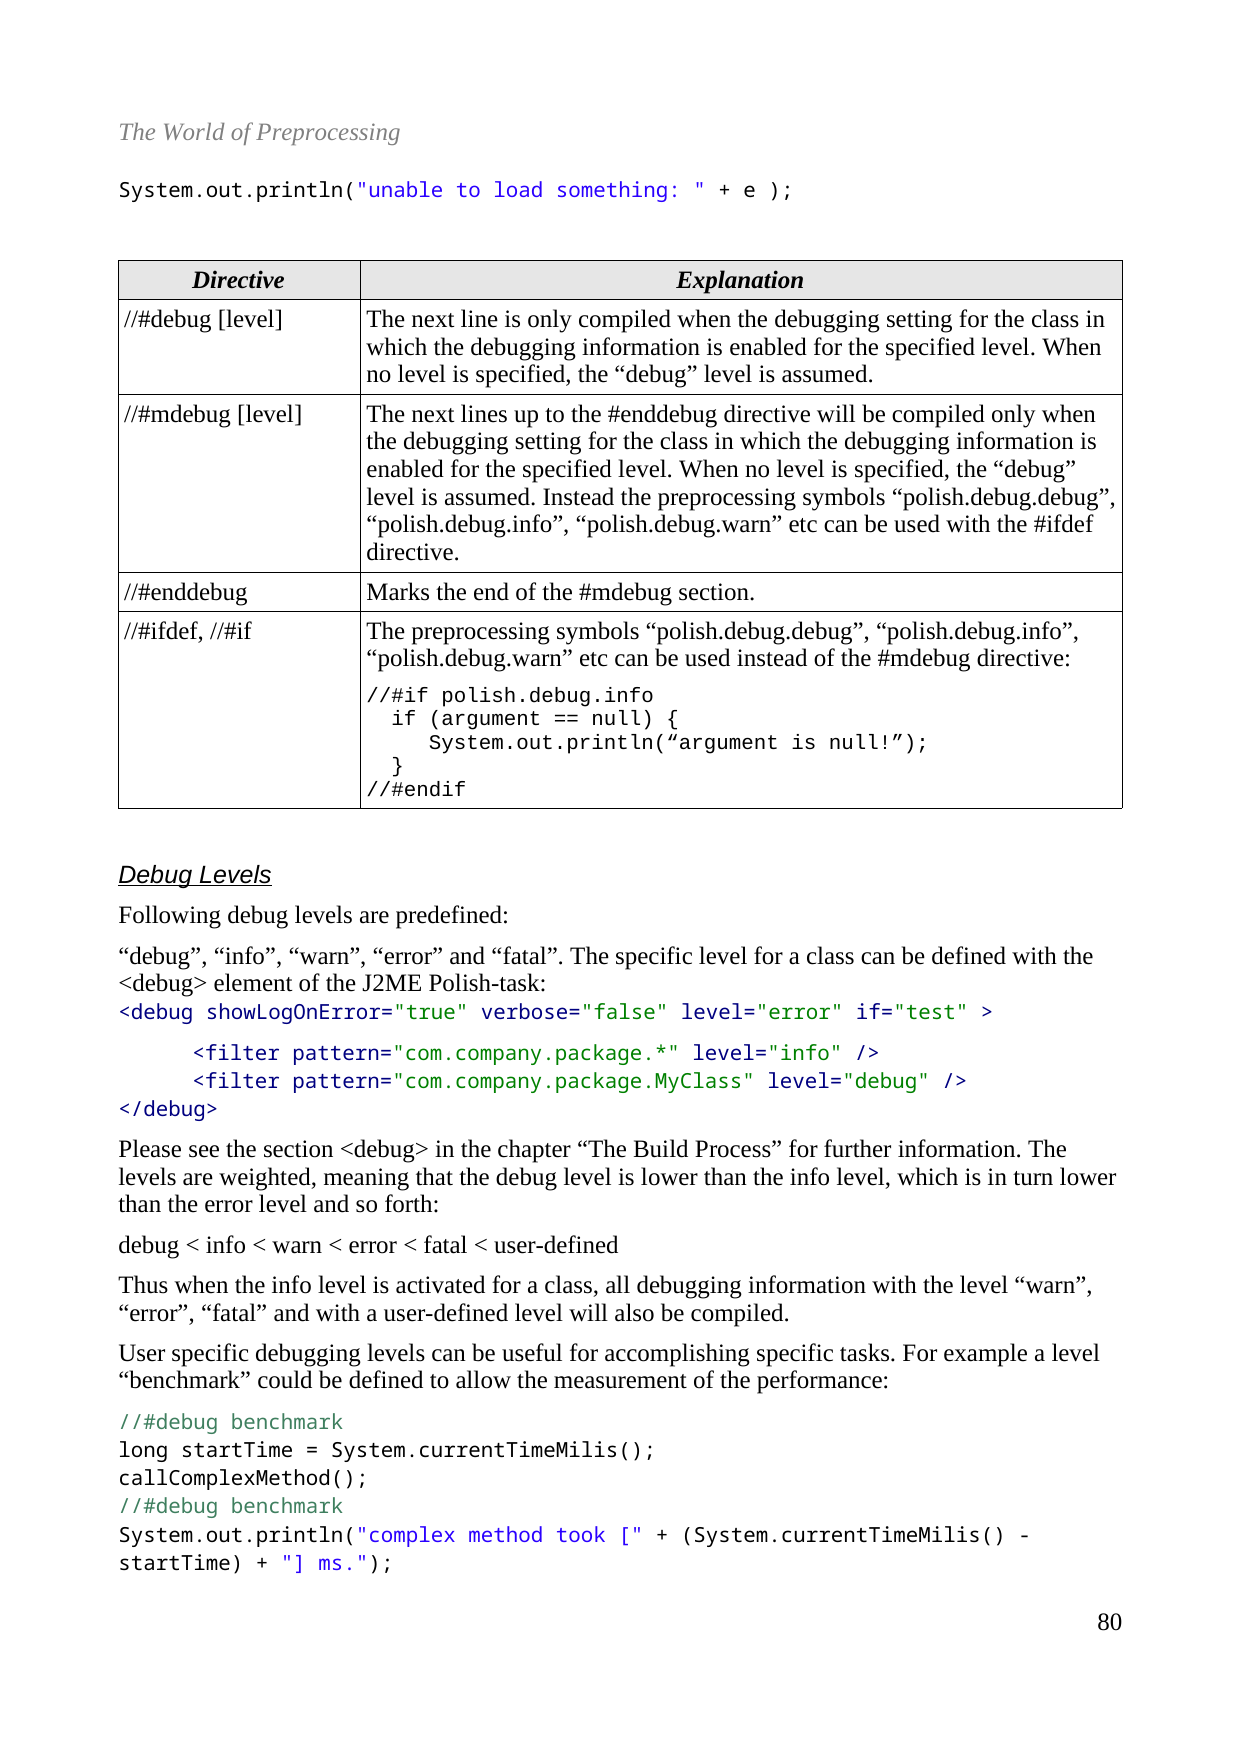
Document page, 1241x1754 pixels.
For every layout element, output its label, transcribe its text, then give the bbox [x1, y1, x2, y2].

text callComplexMethod(); [118, 1463, 1122, 1491]
table_cell //#ifdef, //#if [119, 612, 360, 808]
text “debug”, “info”, “warn”, “error” and “fatal”. The specific level for a class can be defined with the <debug> element of the J2ME Polish-task: <debug showLogOnError="true" verbose="false" level="error" if="test" > [118, 942, 1122, 1025]
table_cell //#enddebug [119, 573, 360, 611]
text //#debug benchmark [118, 1407, 1122, 1435]
table_cell //#mdebug [level] [119, 395, 360, 572]
text System.out.println("complex method took [" + (System.currentTimeMilis() - startTime) + "] ms."); [118, 1520, 1122, 1576]
table_cell The next line is only compiled when the debugging setting for the class in which the debugging information is enabled for the specified level. When no level is specified, the “debug” level is assumed. [361, 300, 1122, 394]
table_cell The preprocessing symbols “polish.debug.debug”, “polish.debug.info”, “polish.debug.warn” etc can be used instead of the #mdebug directive: //#if polish.debug.info if (argument == null) { System.out.println(“argument is null!”); } //#endif [361, 612, 1122, 808]
table_header Explanation [361, 261, 1122, 299]
table_cell //#debug [level] [119, 300, 360, 394]
text </debug> [118, 1094, 1122, 1123]
text debug < info < warn < error < fatal < user-defined [118, 1231, 1122, 1258]
text Following debug levels are predefined: [118, 902, 1122, 929]
text System.out.println("unable to load something: " + e ); [118, 175, 1122, 203]
text //#debug benchmark [118, 1491, 1122, 1520]
text <filter pattern="com.company.package.MyClass" level="debug" /> [118, 1066, 1122, 1094]
text <filter pattern="com.company.package.*" level="info" /> [118, 1038, 1122, 1066]
text Thus when the info level is activated for a class, all debugging information with the level “warn”, “error”, “fatal” and with a user-defined level will also be compiled. [118, 1271, 1122, 1326]
subtitle Debug Levels [118, 861, 1122, 889]
text long startTime = System.currentTimeMilis(); [118, 1435, 1122, 1463]
table_header Directive [119, 261, 360, 299]
table_cell Marks the end of the #mdebug section. [361, 573, 1122, 611]
text Please see the section <debug> in the chapter “The Build Process” for further information. The levels are weighted, meaning that the debug level is lower than the info level, which is in turn lower than the error level and so forth: [118, 1135, 1122, 1218]
table_cell The next lines up to the #enddebug directive will be compiled only when the debugging setting for the class in which the debugging information is enabled for the specified level. When no level is specified, the “debug” level is assumed. Instead the preprocessing symbols “polish.debug.debug”, “polish.debug.info”, “polish.debug.warn” etc can be used with the #ifdef directive. [361, 395, 1122, 572]
text User specific debugging levels can be useful for accomplishing specific tasks. For example a level “benchmark” could be defined to allow the measurement of the performance: [118, 1339, 1122, 1394]
